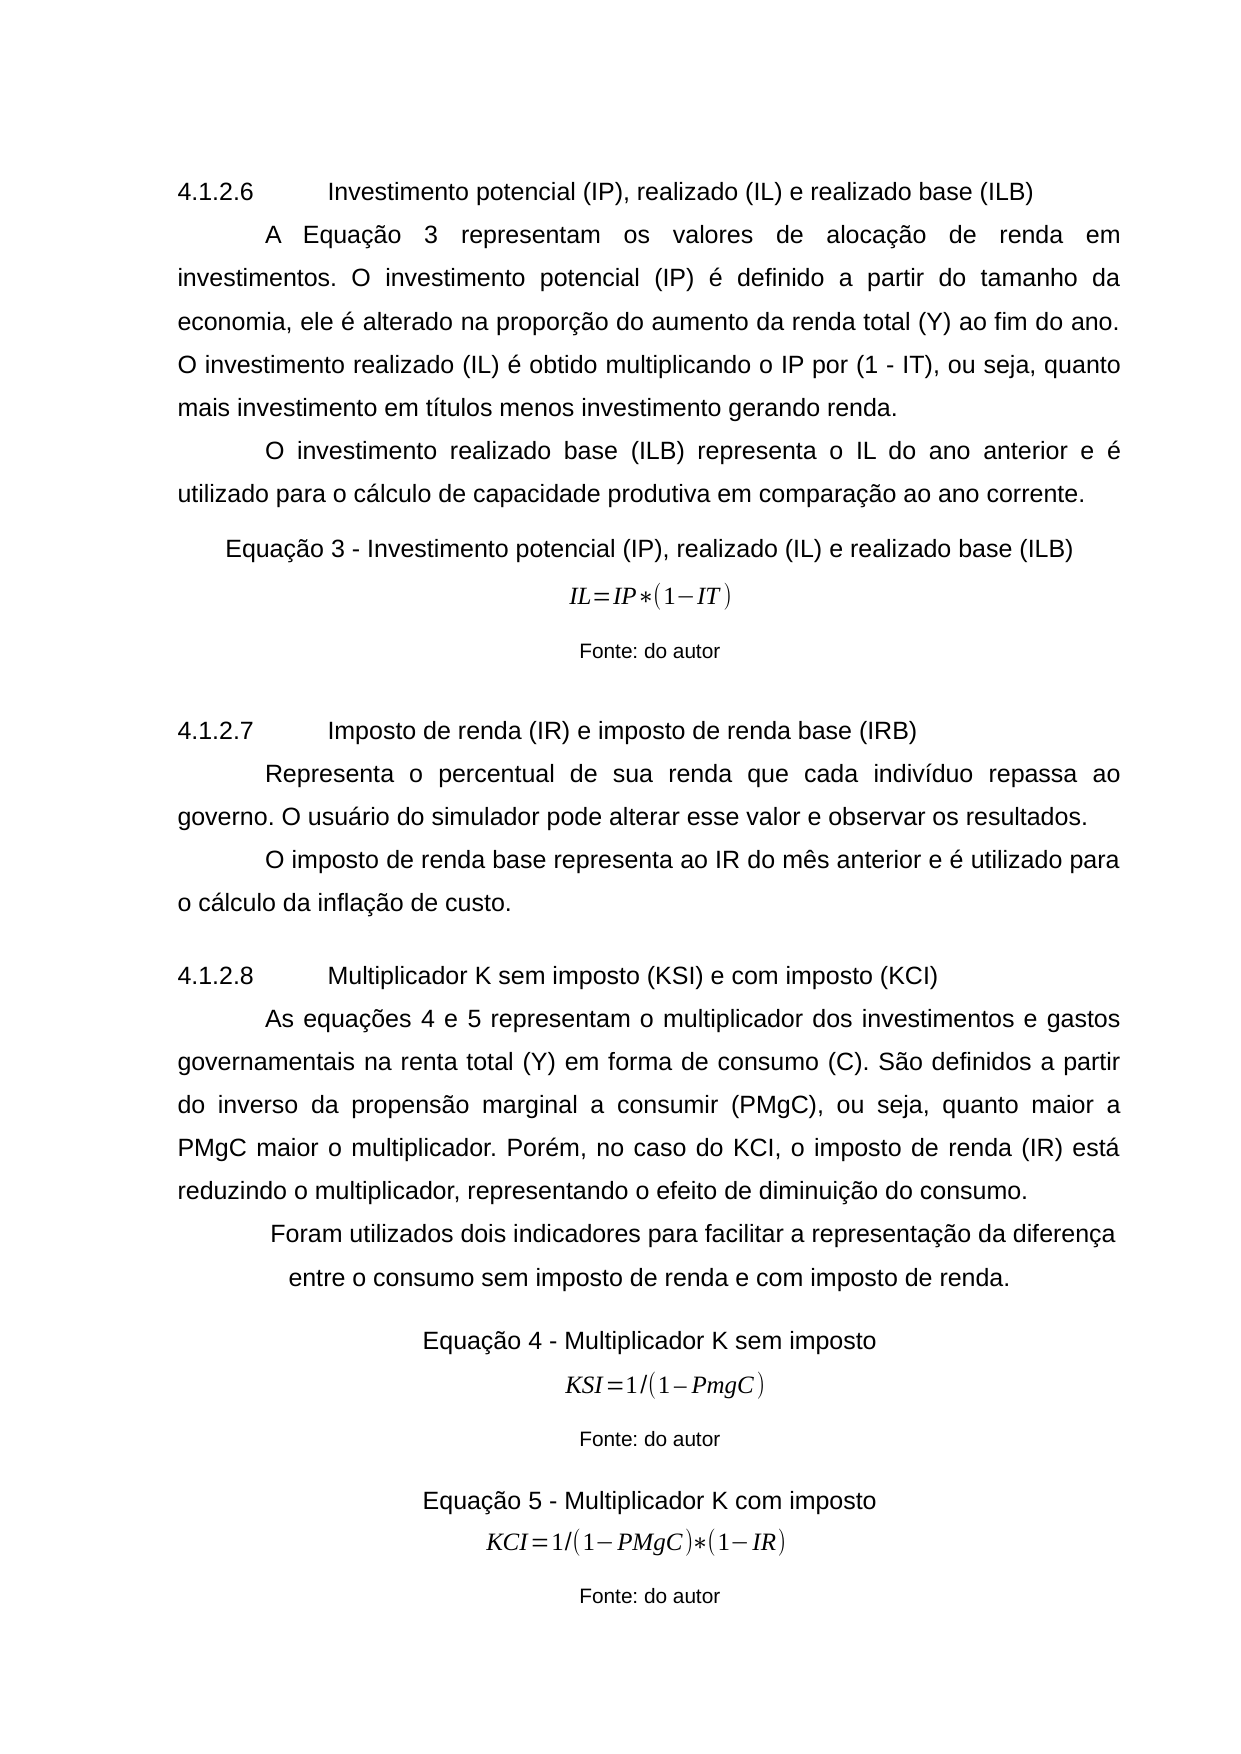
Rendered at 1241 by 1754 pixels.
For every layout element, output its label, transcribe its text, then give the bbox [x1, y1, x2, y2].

subtitle Imposto de renda (IR) e imposto de renda base (IRB) [177, 716, 1122, 744]
text Equação 5 - Multiplicador K com imposto [399, 1486, 900, 1515]
text Equação 3 - Investimento potencial (IP), realizado (IL) e realizado base (ILB) [221, 534, 1078, 563]
text Fonte: do autor [177, 638, 1122, 662]
text O imposto de renda base representa ao IR do mês anterior e é utilizado para o cálculo da inflação de custo. [177, 845, 1122, 917]
text Equação 4 - Multiplicador K sem imposto [398, 1326, 901, 1355]
subtitle Multiplicador K sem imposto (KSI) e com imposto (KCI) [177, 961, 1122, 989]
text Fonte: do autor [177, 1427, 1122, 1451]
text Foram utilizados dois indicadores para facilitar a representação da diferença entre o consumo sem imposto de renda e com imposto de renda. [177, 1219, 1122, 1401]
text A Equação 3 representam os valores de alocação de renda em investimentos. O investimento potencial (IP) é definido a partir do tamanho da economia, ele é alterado na proporção do aumento da renda total (Y) ao fim do ano. O investimento realizado (IL) é obtido multiplicando o IP por (1 - IT), ou seja, quanto mais investimento em títulos menos investimento gerando renda. [177, 220, 1122, 422]
subtitle Investimento potencial (IP), realizado (IL) e realizado base (ILB) [177, 177, 1122, 206]
text Fonte: do autor [177, 1584, 1122, 1608]
text O investimento realizado base (ILB) representa o IL do ano anterior e é utilizado para o cálculo de capacidade produtiva em comparação ao ano corrente. [177, 436, 1122, 508]
text As equações 4 e 5 representam o multiplicador dos investimentos e gastos governamentais na renta total (Y) em forma de consumo (C). São definidos a partir do inverso da propensão marginal a consumir (PMgC), ou seja, quanto maior a PMgC maior o multiplicador. Porém, no caso do KCI, o imposto de renda (IR) está reduzindo o multiplicador, representando o efeito de diminuição do consumo. [177, 1004, 1122, 1205]
text Representa o percentual de sua renda que cada indivíduo repassa ao governo. O usuário do simulador pode alterar esse valor e observar os resultados. [177, 759, 1122, 831]
